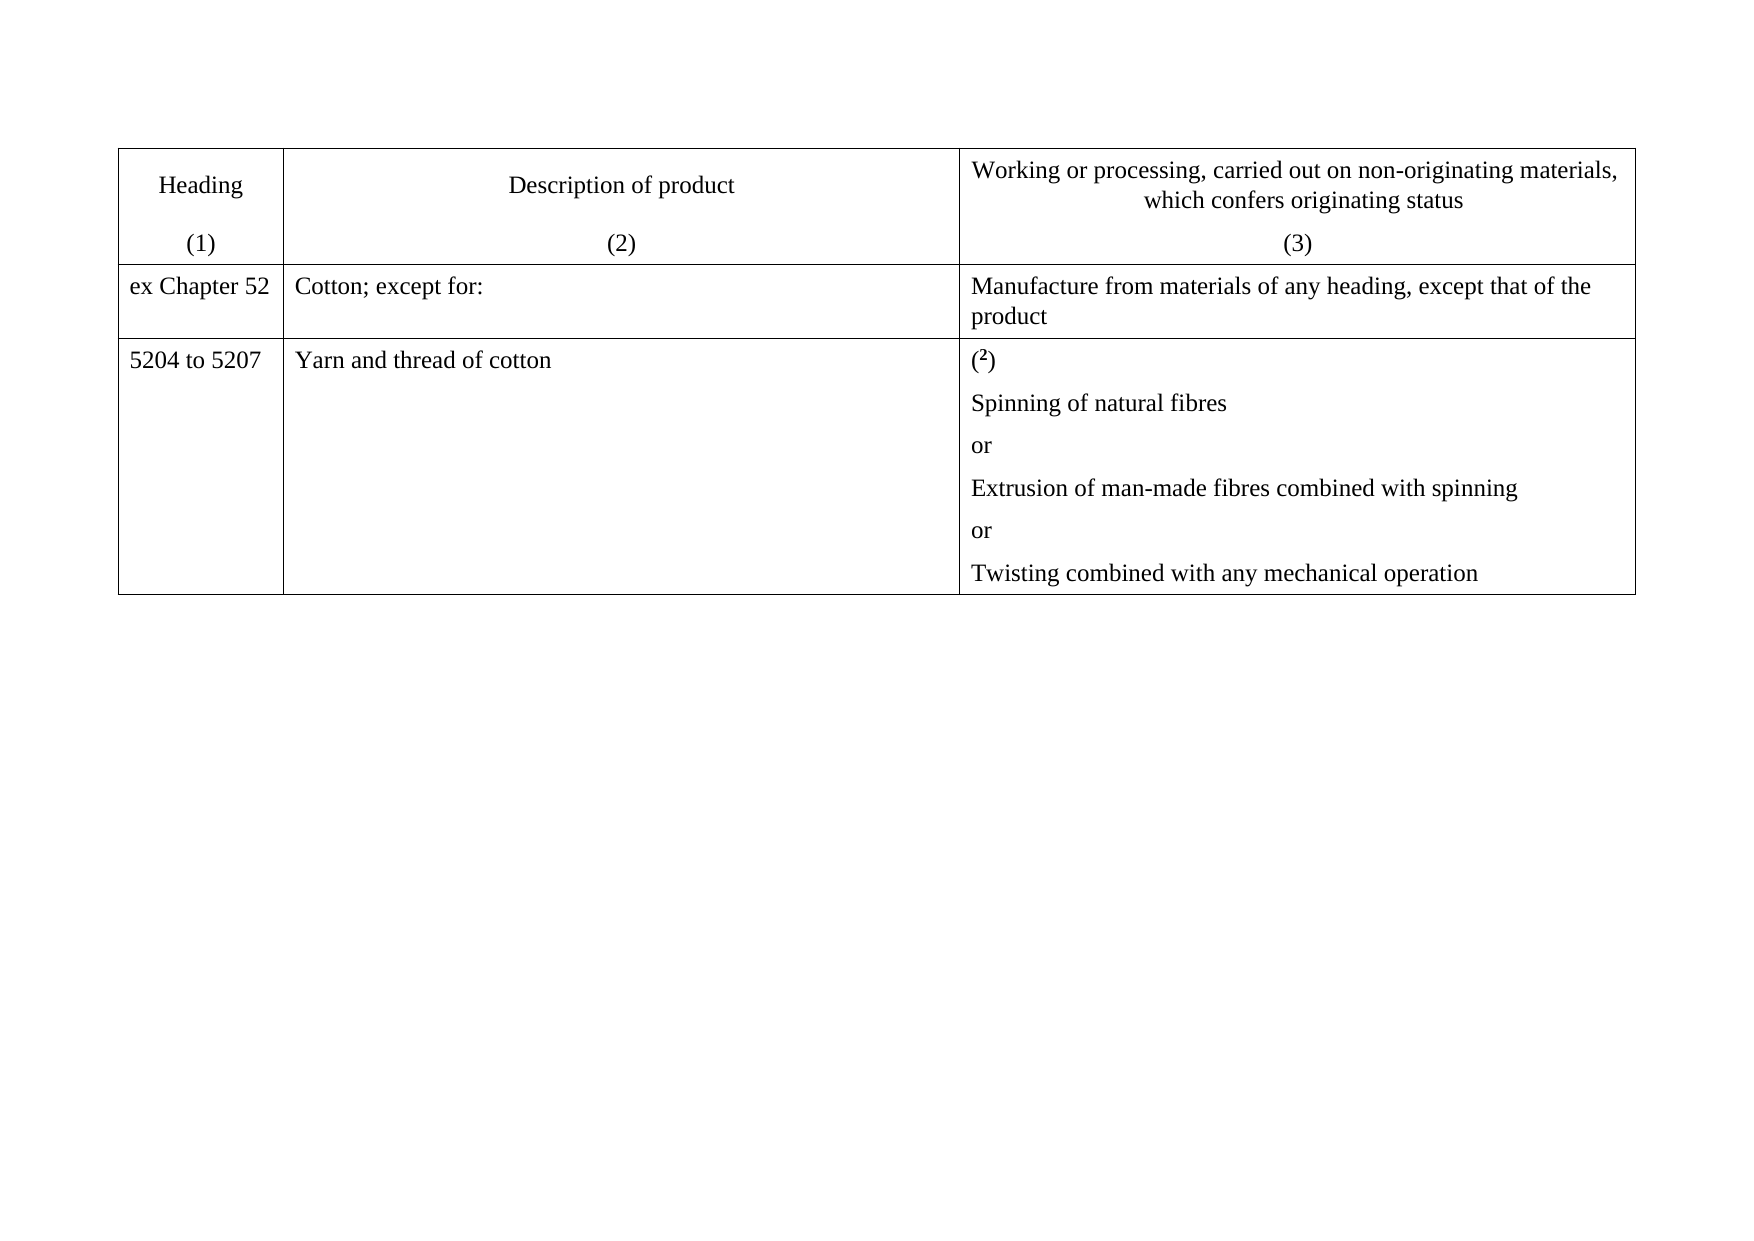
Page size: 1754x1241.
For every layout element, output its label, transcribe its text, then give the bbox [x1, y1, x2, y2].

table_cell ex Chapter 52 [119, 265, 283, 338]
table_cell (2) [284, 221, 959, 264]
table_cell Manufacture from materials of any heading, except that of the product [960, 265, 1635, 338]
table_cell (3) [960, 221, 1635, 264]
table_cell (1) [119, 221, 283, 264]
table_header Heading [119, 149, 283, 221]
table_header Description of product [284, 149, 959, 221]
table_cell Yarn and thread of cotton [284, 339, 959, 594]
table_cell (2) Spinning of natural fibres or Extrusion of man-made fibres combined with spinning or Twisting combined with any mechanical operation [960, 339, 1635, 594]
table_cell 5204 to 5207 [119, 339, 283, 594]
table_cell Cotton; except for: [284, 265, 959, 338]
table_header Working or processing, carried out on non‑originating materials, which confers originating status [960, 149, 1635, 221]
